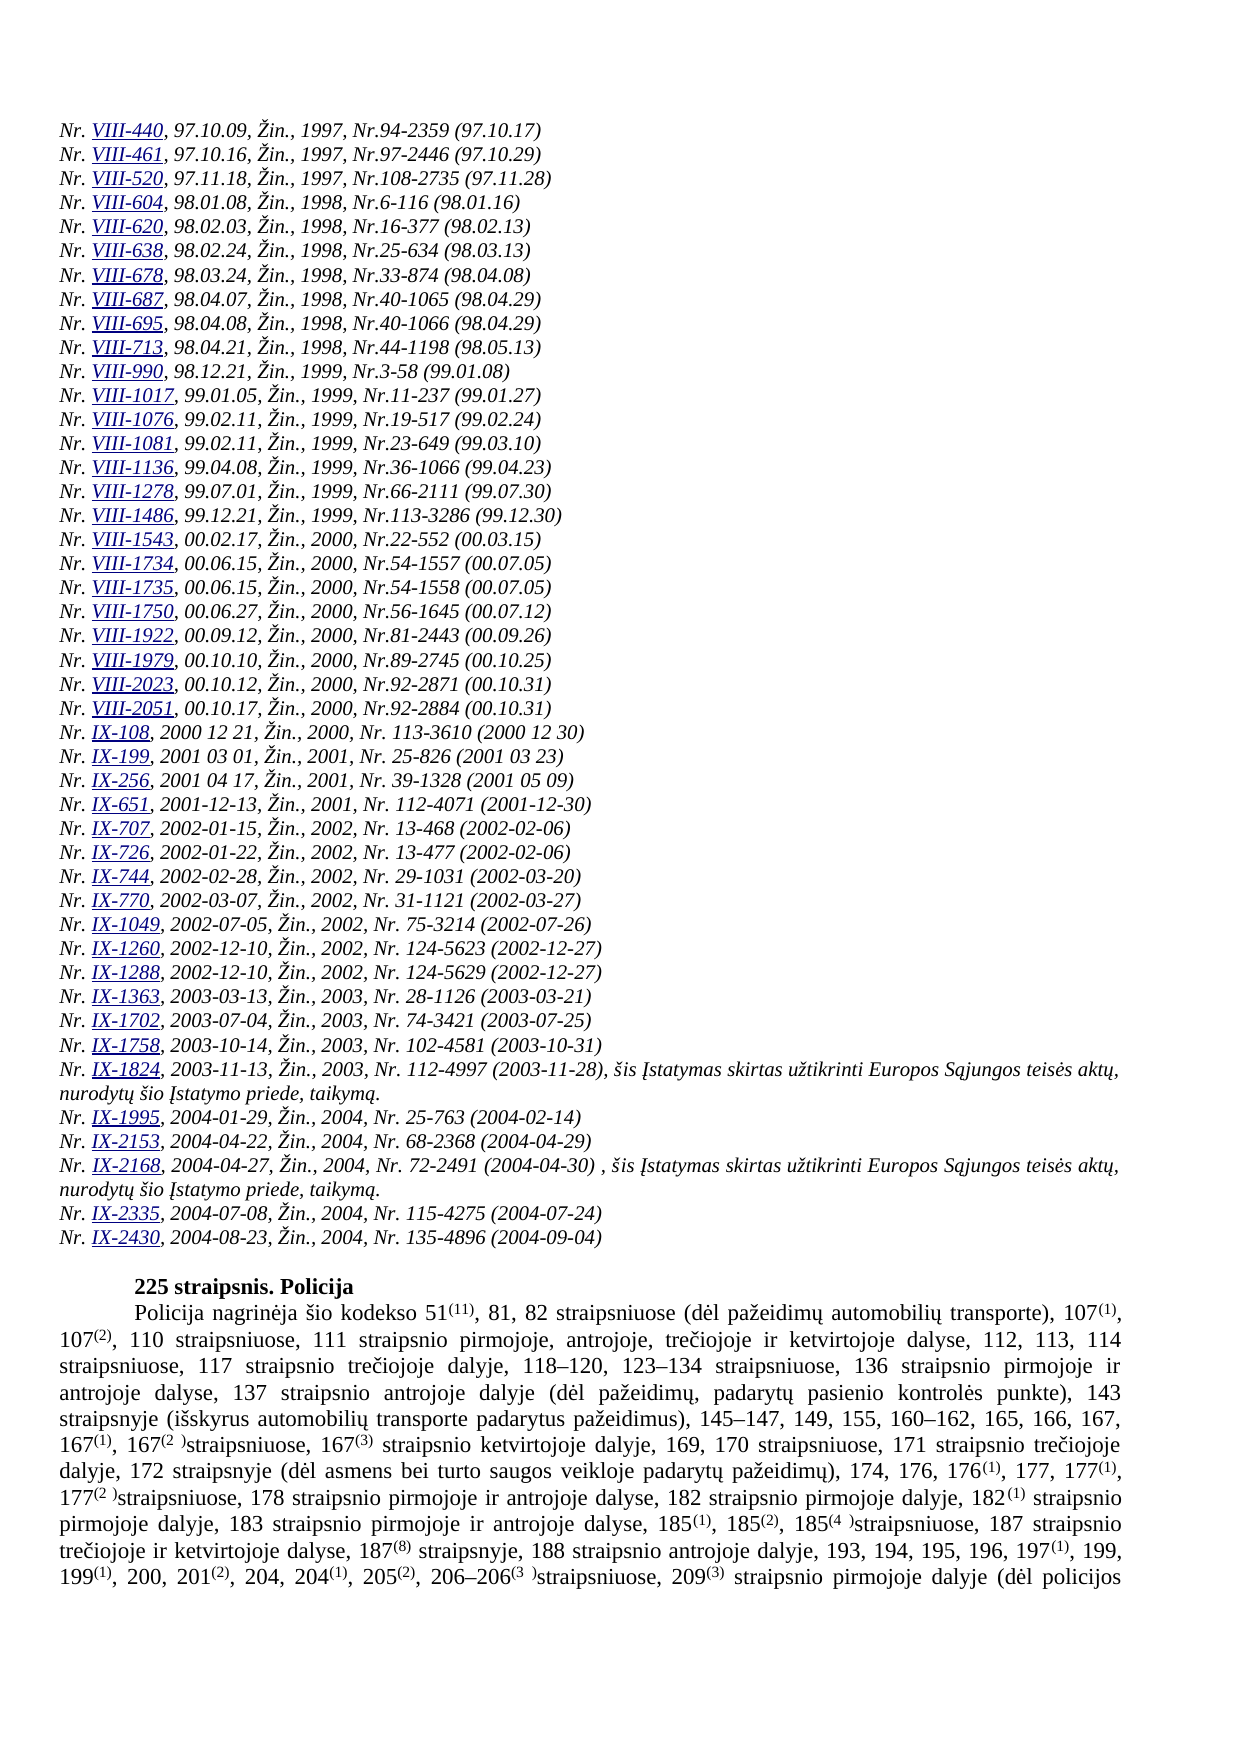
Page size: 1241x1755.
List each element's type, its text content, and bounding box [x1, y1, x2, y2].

text Nr. VIII-620, 98.02.03, Žin., 1998, Nr.16-377 (98.02.13) [59, 214, 1122, 238]
text Nr. VIII-713, 98.04.21, Žin., 1998, Nr.44-1198 (98.05.13) [59, 335, 1122, 359]
text 225 straipsnis. Policija [59, 1273, 1122, 1299]
text Nr. IX-1363, 2003-03-13, Žin., 2003, Nr. 28-1126 (2003-03-21) [59, 984, 1122, 1008]
text Nr. IX-1995, 2004-01-29, Žin., 2004, Nr. 25-763 (2004-02-14) [59, 1105, 1122, 1129]
text Nr. IX-108, 2000 12 21, Žin., 2000, Nr. 113-3610 (2000 12 30) [59, 720, 1122, 744]
text Nr. IX-651, 2001-12-13, Žin., 2001, Nr. 112-4071 (2001-12-30) [59, 792, 1122, 816]
text Nr. VIII-1017, 99.01.05, Žin., 1999, Nr.11-237 (99.01.27) [59, 383, 1122, 407]
text Nr. VIII-1136, 99.04.08, Žin., 1999, Nr.36-1066 (99.04.23) [59, 455, 1122, 479]
text Nr. VIII-461, 97.10.16, Žin., 1997, Nr.97-2446 (97.10.29) [59, 142, 1122, 166]
text Nr. IX-1260, 2002-12-10, Žin., 2002, Nr. 124-5623 (2002-12-27) [59, 936, 1122, 960]
text Nr. IX-707, 2002-01-15, Žin., 2002, Nr. 13-468 (2002-02-06) [59, 816, 1122, 840]
text Nr. IX-199, 2001 03 01, Žin., 2001, Nr. 25-826 (2001 03 23) [59, 744, 1122, 768]
text Nr. VIII-2023, 00.10.12, Žin., 2000, Nr.92-2871 (00.10.31) [59, 672, 1122, 696]
text Nr. VIII-604, 98.01.08, Žin., 1998, Nr.6-116 (98.01.16) [59, 190, 1122, 214]
text Nr. IX-2430, 2004-08-23, Žin., 2004, Nr. 135-4896 (2004-09-04) [59, 1225, 1122, 1249]
text Nr. VIII-638, 98.02.24, Žin., 1998, Nr.25-634 (98.03.13) [59, 238, 1122, 262]
text Nr. VIII-1979, 00.10.10, Žin., 2000, Nr.89-2745 (00.10.25) [59, 647, 1122, 672]
text Nr. VIII-1076, 99.02.11, Žin., 1999, Nr.19-517 (99.02.24) [59, 407, 1122, 431]
text Nr. IX-726, 2002-01-22, Žin., 2002, Nr. 13-477 (2002-02-06) [59, 840, 1122, 864]
text Nr. VIII-1543, 00.02.17, Žin., 2000, Nr.22-552 (00.03.15) [59, 527, 1122, 551]
text Nr. VIII-678, 98.03.24, Žin., 1998, Nr.33-874 (98.04.08) [59, 262, 1122, 287]
text Nr. IX-1758, 2003-10-14, Žin., 2003, Nr. 102-4581 (2003-10-31) [59, 1032, 1122, 1057]
text Nr. IX-1824, 2003-11-13, Žin., 2003, Nr. 112-4997 (2003-11-28), šis Įstatymas skirtas užtikrinti Europos Sąjungos teisės aktų, nurodytų šio Įstatymo priede, taikymą. [59, 1057, 1122, 1105]
text Nr. IX-2153, 2004-04-22, Žin., 2004, Nr. 68-2368 (2004-04-29) [59, 1129, 1122, 1153]
text Nr. IX-770, 2002-03-07, Žin., 2002, Nr. 31-1121 (2002-03-27) [59, 888, 1122, 912]
text Nr. VIII-1750, 00.06.27, Žin., 2000, Nr.56-1645 (00.07.12) [59, 599, 1122, 623]
text Nr. VIII-440, 97.10.09, Žin., 1997, Nr.94-2359 (97.10.17) [59, 118, 1122, 142]
text Nr. VIII-1278, 99.07.01, Žin., 1999, Nr.66-2111 (99.07.30) [59, 479, 1122, 503]
text Nr. IX-1288, 2002-12-10, Žin., 2002, Nr. 124-5629 (2002-12-27) [59, 960, 1122, 984]
text Nr. VIII-1486, 99.12.21, Žin., 1999, Nr.113-3286 (99.12.30) [59, 503, 1122, 527]
text Nr. VIII-687, 98.04.07, Žin., 1998, Nr.40-1065 (98.04.29) [59, 287, 1122, 311]
text Nr. IX-1702, 2003-07-04, Žin., 2003, Nr. 74-3421 (2003-07-25) [59, 1008, 1122, 1032]
text Policija nagrinėja šio kodekso 51(11), 81, 82 straipsniuose (dėl pažeidimų automobilių transporte), 107(1), 107(2), 110 straipsniuose, 111 straipsnio pirmojoje, antrojoje, trečiojoje ir ketvirtojoje dalyse, 112, 113, 114 straipsniuose, 117 straipsnio trečiojoje dalyje, 118–120, 123–134 straipsniuose, 136 straipsnio pirmojoje ir antrojoje dalyse, 137 straipsnio antrojoje dalyje (dėl pažeidimų, padarytų pasienio kontrolės punkte), 143 straipsnyje (išskyrus automobilių transporte padarytus pažeidimus), 145–147, 149, 155, 160–162, 165, 166, 167, 167(1), 167(2 )straipsniuose, 167(3) straipsnio ketvirtojoje dalyje, 169, 170 straipsniuose, 171 straipsnio trečiojoje dalyje, 172 straipsnyje (dėl asmens bei turto saugos veikloje padarytų pažeidimų), 174, 176, 176(1), 177, 177(1), 177(2 )straipsniuose, 178 straipsnio pirmojoje ir antrojoje dalyse, 182 straipsnio pirmojoje dalyje, 182(1) straipsnio pirmojoje dalyje, 183 straipsnio pirmojoje ir antrojoje dalyse, 185(1), 185(2), 185(4 )straipsniuose, 187 straipsnio trečiojoje ir ketvirtojoje dalyse, 187(8) straipsnyje, 188 straipsnio antrojoje dalyje, 193, 194, 195, 196, 197(1), 199, 199(1), 200, 201(2), 204, 204(1), 205(2), 206–206(3 )straipsniuose, 209(3) straipsnio pirmojoje dalyje (dėl policijos [59, 1299, 1122, 1589]
text Nr. IX-256, 2001 04 17, Žin., 2001, Nr. 39-1328 (2001 05 09) [59, 768, 1122, 792]
text Nr. VIII-520, 97.11.18, Žin., 1997, Nr.108-2735 (97.11.28) [59, 166, 1122, 190]
text Nr. IX-2335, 2004-07-08, Žin., 2004, Nr. 115-4275 (2004-07-24) [59, 1201, 1122, 1225]
text Nr. IX-744, 2002-02-28, Žin., 2002, Nr. 29-1031 (2002-03-20) [59, 864, 1122, 888]
text Nr. VIII-1734, 00.06.15, Žin., 2000, Nr.54-1557 (00.07.05) [59, 551, 1122, 575]
text Nr. VIII-695, 98.04.08, Žin., 1998, Nr.40-1066 (98.04.29) [59, 311, 1122, 335]
text Nr. VIII-2051, 00.10.17, Žin., 2000, Nr.92-2884 (00.10.31) [59, 696, 1122, 720]
text Nr. VIII-1922, 00.09.12, Žin., 2000, Nr.81-2443 (00.09.26) [59, 623, 1122, 647]
text Nr. VIII-1735, 00.06.15, Žin., 2000, Nr.54-1558 (00.07.05) [59, 575, 1122, 599]
text Nr. IX-1049, 2002-07-05, Žin., 2002, Nr. 75-3214 (2002-07-26) [59, 912, 1122, 936]
text Nr. VIII-1081, 99.02.11, Žin., 1999, Nr.23-649 (99.03.10) [59, 431, 1122, 455]
text Nr. IX-2168, 2004-04-27, Žin., 2004, Nr. 72-2491 (2004-04-30) , šis Įstatymas skirtas užtikrinti Europos Sąjungos teisės aktų, nurodytų šio Įstatymo priede, taikymą. [59, 1153, 1122, 1201]
text Nr. VIII-990, 98.12.21, Žin., 1999, Nr.3-58 (99.01.08) [59, 359, 1122, 383]
